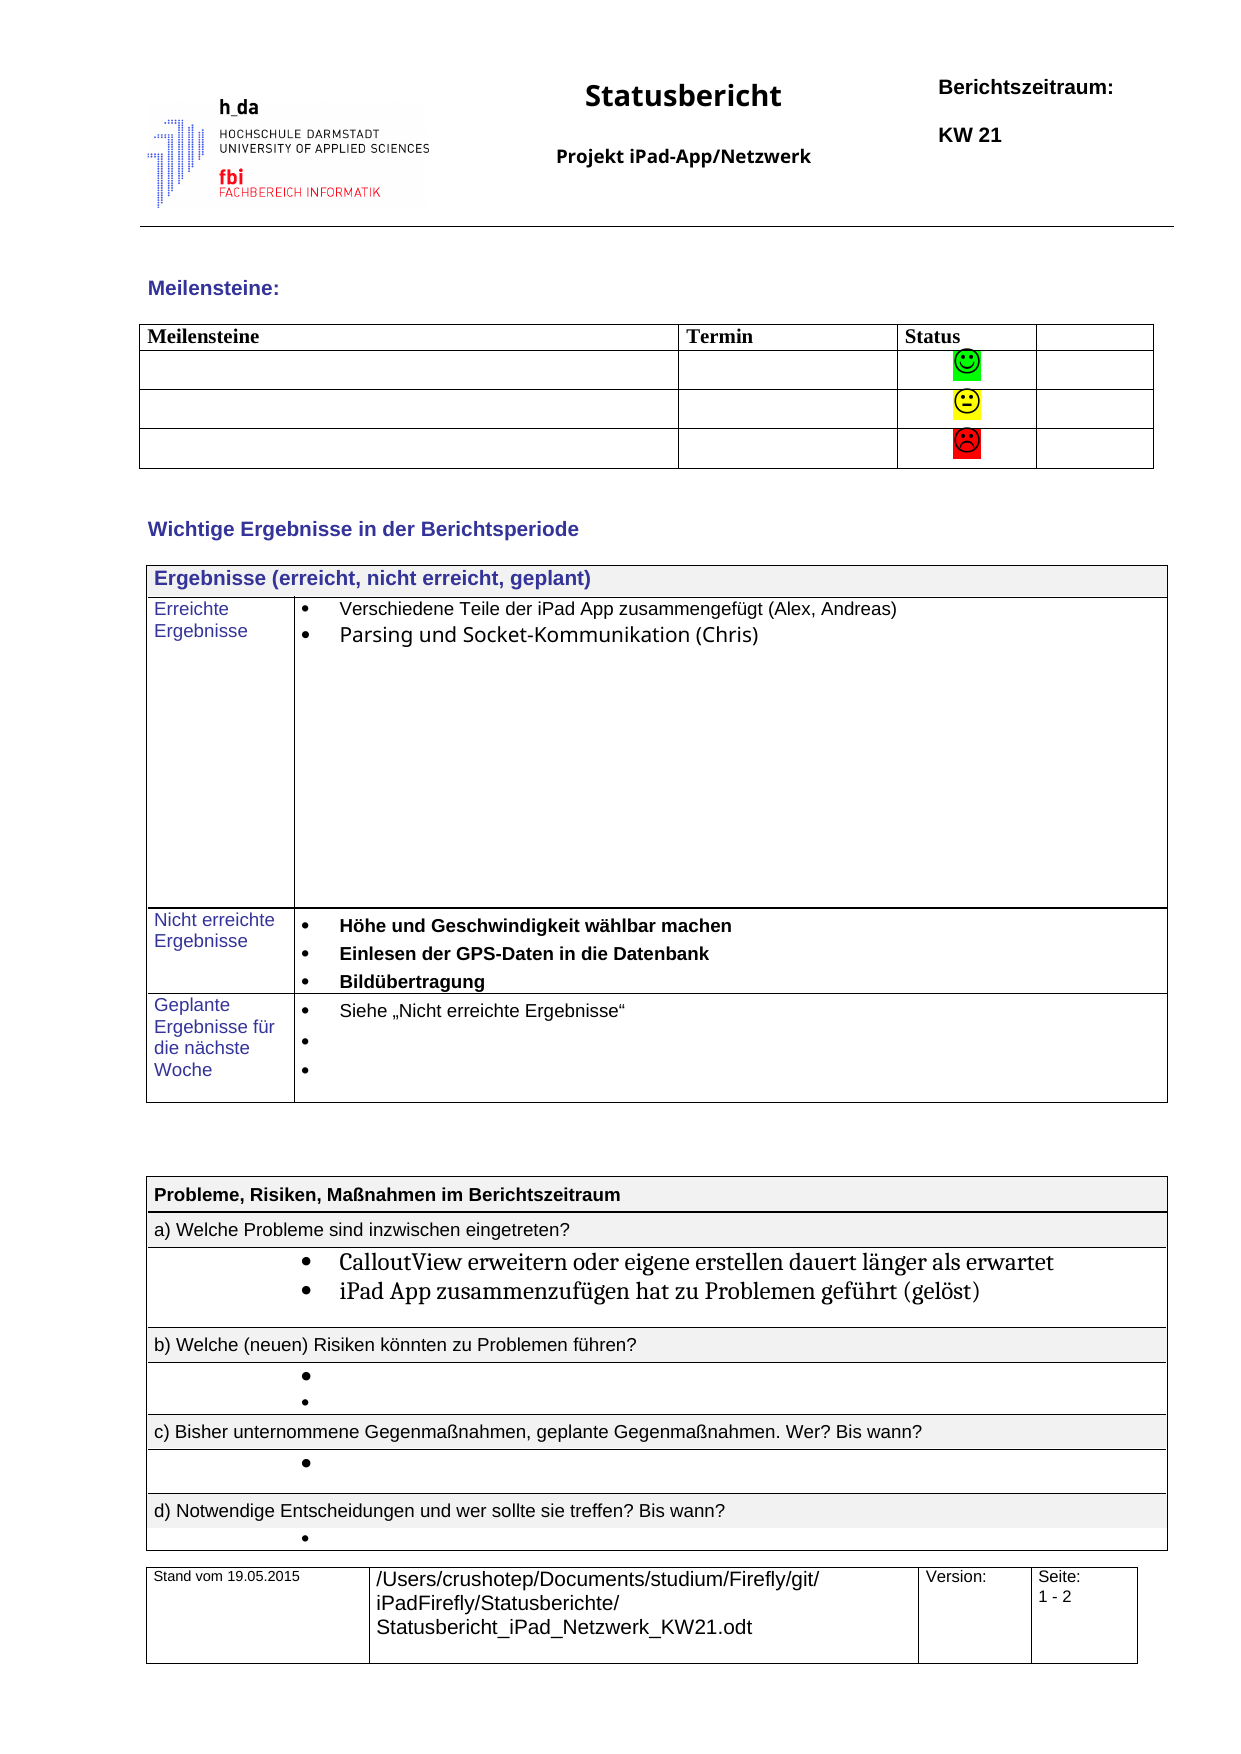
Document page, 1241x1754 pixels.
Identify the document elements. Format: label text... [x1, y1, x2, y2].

table_cell CalloutView erweitern oder eigene erstellen dauert länger als erwartet iPad App zusammenzufügen hat zu Problemen geführt (gelöst) [295, 1247, 1167, 1327]
table_cell b) Welche (neuen) Risiken könnten zu Problemen führen? [147, 1327, 1167, 1362]
table_cell c) Bisher unternommene Gegenmaßnahmen, geplante Gegenmaßnahmen. Wer? Bis wann? [147, 1414, 1167, 1448]
table_cell [1037, 429, 1153, 468]
table_cell [140, 351, 678, 389]
table_header Ergebnisse (erreicht, nicht erreicht, geplant) [147, 566, 1167, 596]
text Wichtige Ergebnisse in der Berichtsperiode [148, 517, 1167, 541]
table_cell [295, 1362, 1167, 1413]
table_cell [147, 1528, 294, 1549]
table_cell [1037, 351, 1153, 389]
table_cell [147, 1363, 294, 1413]
table_cell Höhe und Geschwindigkeit wählbar machen Einlesen der GPS-Daten in die Datenbank Bildübertragung [295, 909, 1167, 992]
table_cell [140, 429, 678, 468]
table_cell Erreichte Ergebnisse [147, 598, 294, 907]
table_header Status [898, 325, 1036, 349]
table_cell [679, 351, 897, 389]
table_cell [140, 390, 678, 428]
table_cell [679, 390, 897, 428]
table_cell [679, 429, 897, 468]
table_cell [1037, 390, 1153, 428]
table_cell a) Welche Probleme sind inzwischen eingetreten? [147, 1212, 1167, 1247]
table_cell [295, 1528, 1167, 1549]
table_cell d) Notwendige Entscheidungen und wer sollte sie treffen? Bis wann? [147, 1493, 1167, 1528]
table_cell [295, 1449, 1167, 1493]
table_cell Siehe „Nicht erreichte Ergebnisse“ [295, 994, 1167, 1102]
table_cell [147, 1248, 294, 1327]
table_header [1037, 325, 1153, 349]
table_header Meilensteine [140, 325, 678, 349]
table_cell  [898, 429, 1036, 468]
table_header Termin [679, 325, 897, 349]
table_cell [147, 1450, 294, 1493]
table_header Probleme, Risiken, Maßnahmen im Berichtszeitraum [147, 1177, 1167, 1211]
table_cell Geplante Ergebnisse für die nächste Woche [147, 994, 294, 1102]
text Meilensteine: [148, 276, 1167, 299]
table_cell Nicht erreichte Ergebnisse [147, 908, 294, 992]
table_cell Verschiedene Teile der iPad App zusammengefügt (Alex, Andreas) Parsing und Socket-Kommunikation (Chris) [295, 598, 1167, 907]
picture [147, 99, 429, 208]
table_cell  [898, 390, 1036, 428]
table_cell  [898, 351, 1036, 389]
